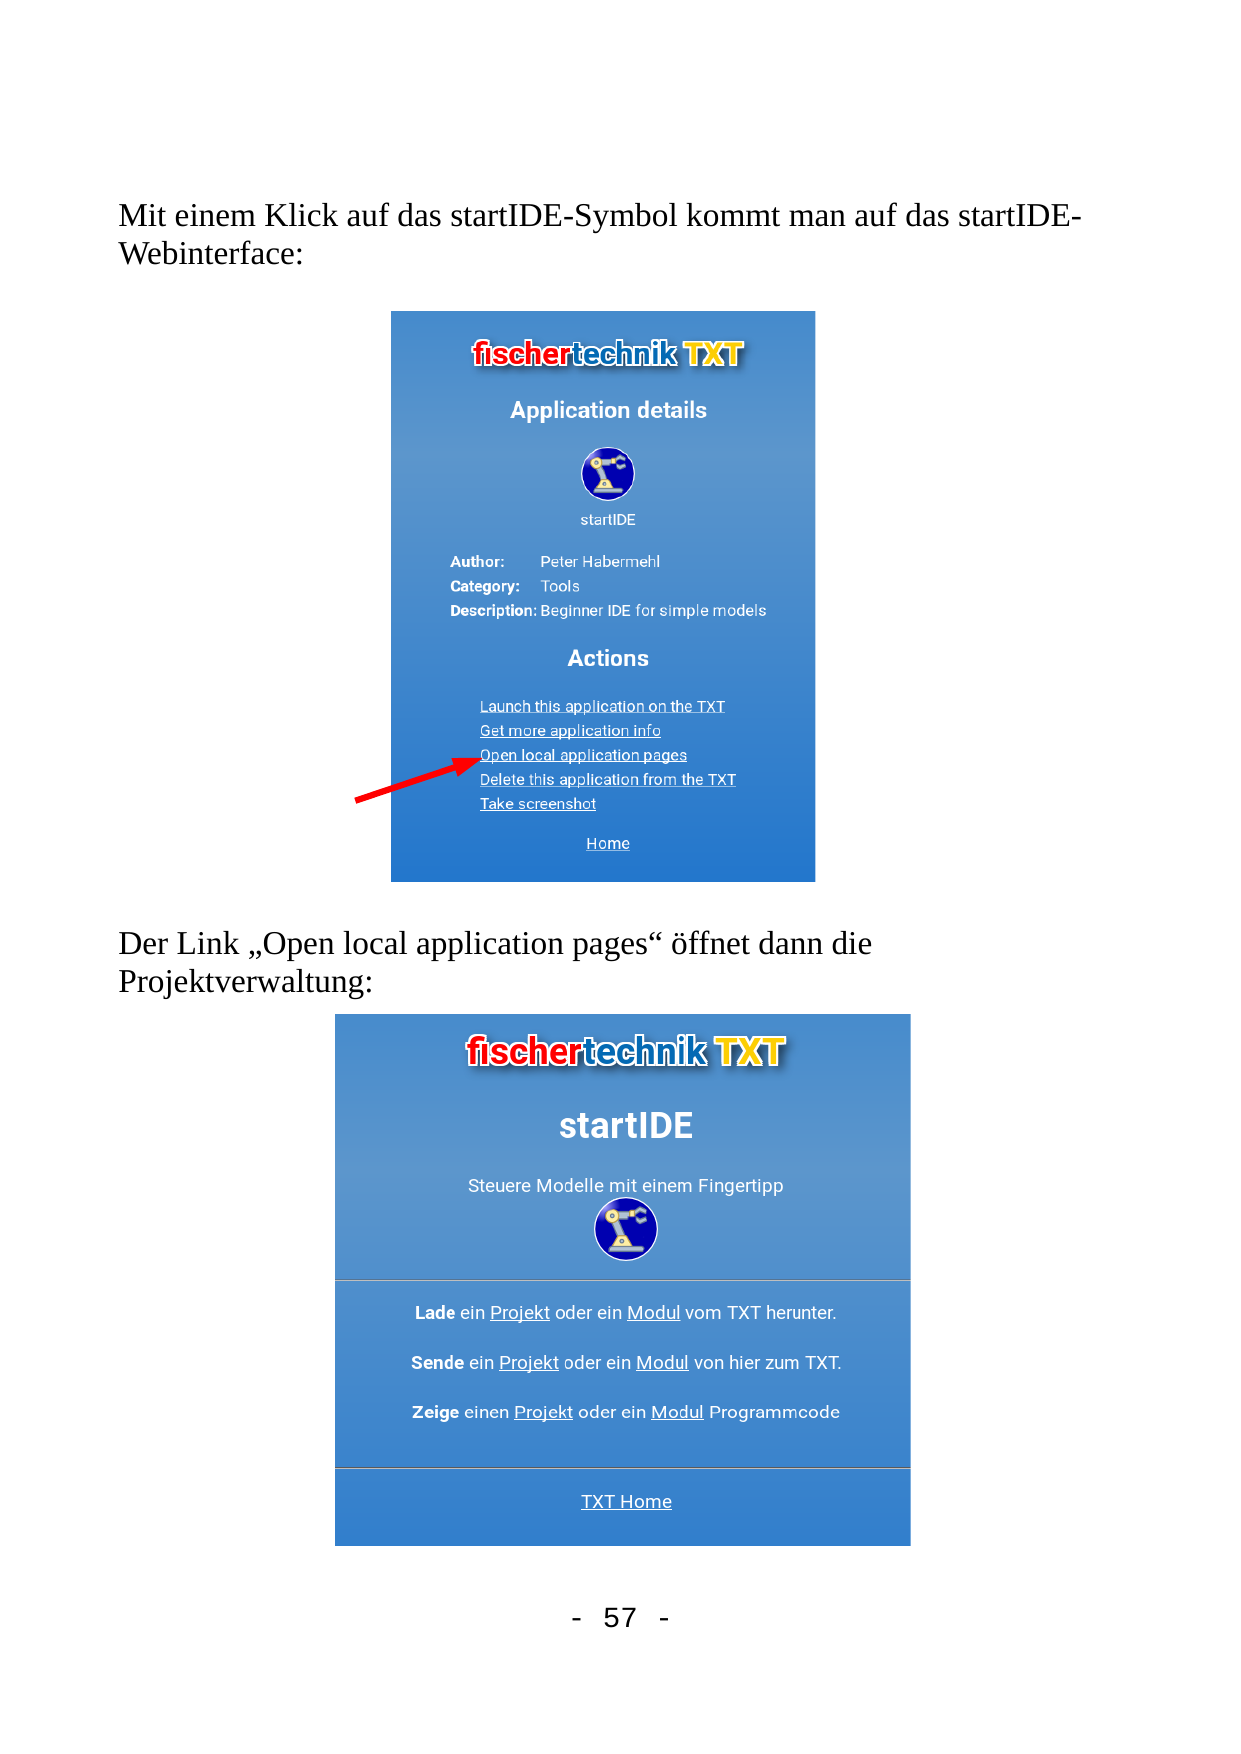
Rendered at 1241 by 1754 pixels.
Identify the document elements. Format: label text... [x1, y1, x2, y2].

text Der Link „Open local application pages“ öffnet dann die Projektverwaltung: [118, 923, 1122, 1000]
text Mit einem Klick auf das startIDE-Symbol kommt man auf das startIDE-Webinterface: [118, 195, 1122, 271]
picture [391, 311, 816, 882]
picture [335, 1014, 911, 1546]
